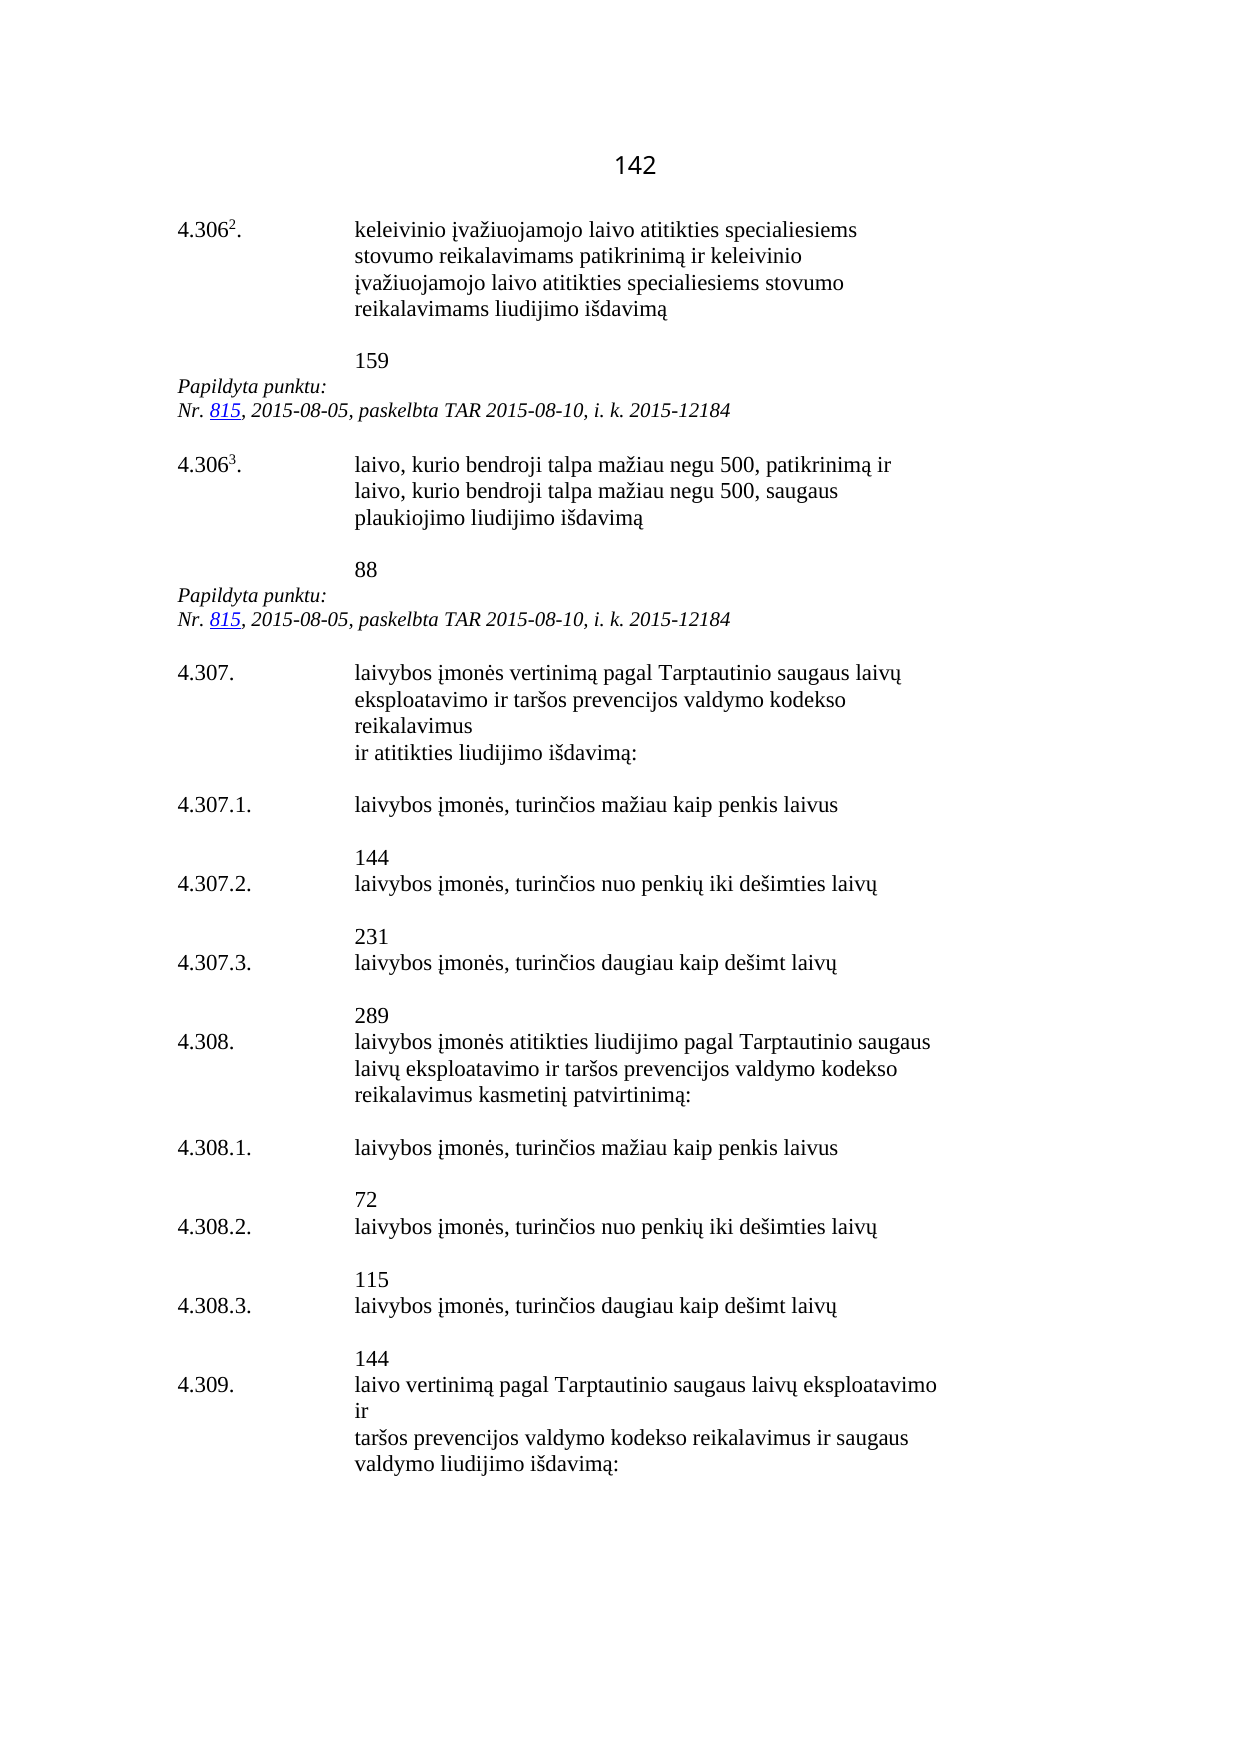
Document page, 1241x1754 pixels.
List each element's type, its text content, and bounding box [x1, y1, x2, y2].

text 4.307.3. laivybos įmonės, turinčios daugiau kaip dešimt laivų 289 [177, 949, 945, 1028]
text stovumo reikalavimams patikrinimą ir keleivinio [354, 242, 945, 268]
text valdymo liudijimo išdavimą: [354, 1450, 945, 1503]
text laivų eksploatavimo ir taršos prevencijos valdymo kodekso [354, 1055, 945, 1081]
text įvažiuojamojo laivo atitikties specialiesiems stovumo [354, 268, 945, 295]
text Nr. 815, 2015-08-05, paskelbta TAR 2015-08-10, i. k. 2015-12184 [177, 607, 1093, 631]
text 4.307. laivybos įmonės vertinimą pagal Tarptautinio saugaus laivų [177, 659, 945, 686]
text reikalavimams liudijimo išdavimą 159 [354, 295, 945, 374]
text eksploatavimo ir taršos prevencijos valdymo kodekso reikalavimus [354, 686, 945, 738]
text Nr. 815, 2015-08-05, paskelbta TAR 2015-08-10, i. k. 2015-12184 [177, 398, 1093, 422]
text 4.3063. laivo, kurio bendroji talpa mažiau negu 500, patikrinimą ir [177, 451, 945, 477]
text Papildyta punktu: [177, 583, 1093, 607]
text 4.308.3. laivybos įmonės, turinčios daugiau kaip dešimt laivų 144 [177, 1292, 945, 1371]
text ir atitikties liudijimo išdavimą: [354, 738, 945, 791]
text 4.308.2. laivybos įmonės, turinčios nuo penkių iki dešimties laivų 115 [177, 1213, 945, 1292]
text 4.308.1. laivybos įmonės, turinčios mažiau kaip penkis laivus 72 [177, 1134, 945, 1213]
text 4.308. laivybos įmonės atitikties liudijimo pagal Tarptautinio saugaus [177, 1028, 945, 1055]
text laivo, kurio bendroji talpa mažiau negu 500, saugaus [354, 477, 945, 503]
text 4.307.1. laivybos įmonės, turinčios mažiau kaip penkis laivus 144 [177, 791, 945, 870]
text 4.307.2. laivybos įmonės, turinčios nuo penkių iki dešimties laivų 231 [177, 870, 945, 949]
text Papildyta punktu: [177, 374, 1093, 398]
text taršos prevencijos valdymo kodekso reikalavimus ir saugaus [354, 1424, 945, 1450]
text plaukiojimo liudijimo išdavimą 88 [354, 503, 945, 583]
text 4.309. laivo vertinimą pagal Tarptautinio saugaus laivų eksploatavimo ir [177, 1371, 945, 1424]
text reikalavimus kasmetinį patvirtinimą: [354, 1081, 945, 1134]
text 4.3062. keleivinio įvažiuojamojo laivo atitikties specialiesiems [177, 216, 945, 242]
